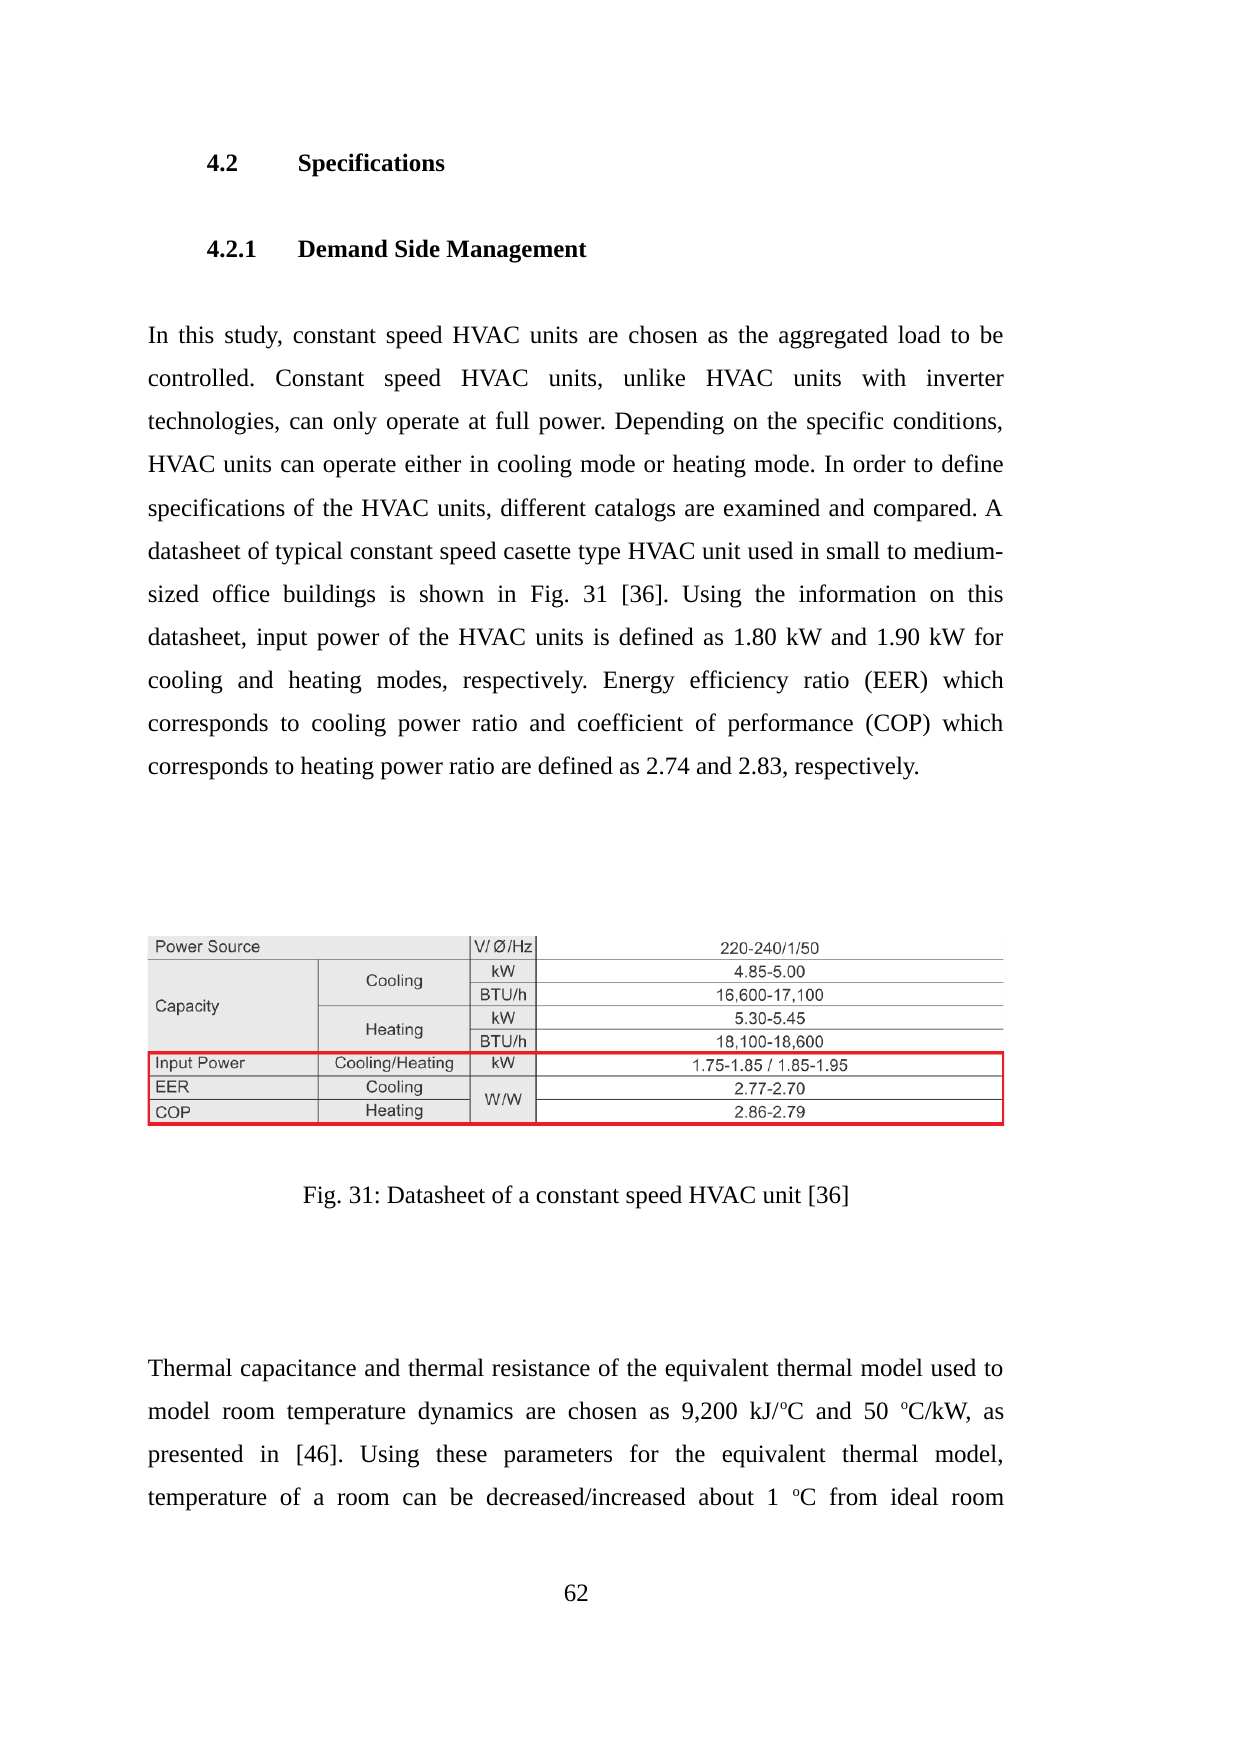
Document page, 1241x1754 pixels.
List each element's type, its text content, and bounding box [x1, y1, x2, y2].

text Fig. 31: Datasheet of a constant speed HVAC unit [36]⁠ [148, 1181, 1004, 1209]
picture [147, 936, 1005, 1127]
list Specifications [207, 148, 1004, 176]
text In this study, constant speed HVAC units are chosen as the aggregated load to be controlled. Constant speed HVAC units, unlike HVAC units with inverter technologies, can only operate at full power. Depending on the specific conditions, HVAC units can operate either in cooling mode or heating mode. In order to define specifications of the HVAC units, different catalogs are examined and compared. A datasheet of typical constant speed casette type HVAC unit used in small to medium-sized office buildings is shown in Fig. 31 [36]⁠. Using the information on this datasheet, input power of the HVAC units is defined as 1.80 kW and 1.90 kW for cooling and heating modes, respectively. Energy efficiency ratio (EER) which corresponds to cooling power ratio and coefficient of performance (COP) which corresponds to heating power ratio are defined as 2.74 and 2.83, respectively. [148, 320, 1004, 780]
list Demand Side Management [207, 234, 1004, 263]
text Thermal capacitance and thermal resistance of the equivalent thermal model used to model room temperature dynamics are chosen as 9,200 kJ/oC and 50 oC/kW, as presented in [46]⁠. Using these parameters for the equivalent thermal model, temperature of a room can be decreased/increased about 1 oC from ideal room [148, 1353, 1004, 1511]
